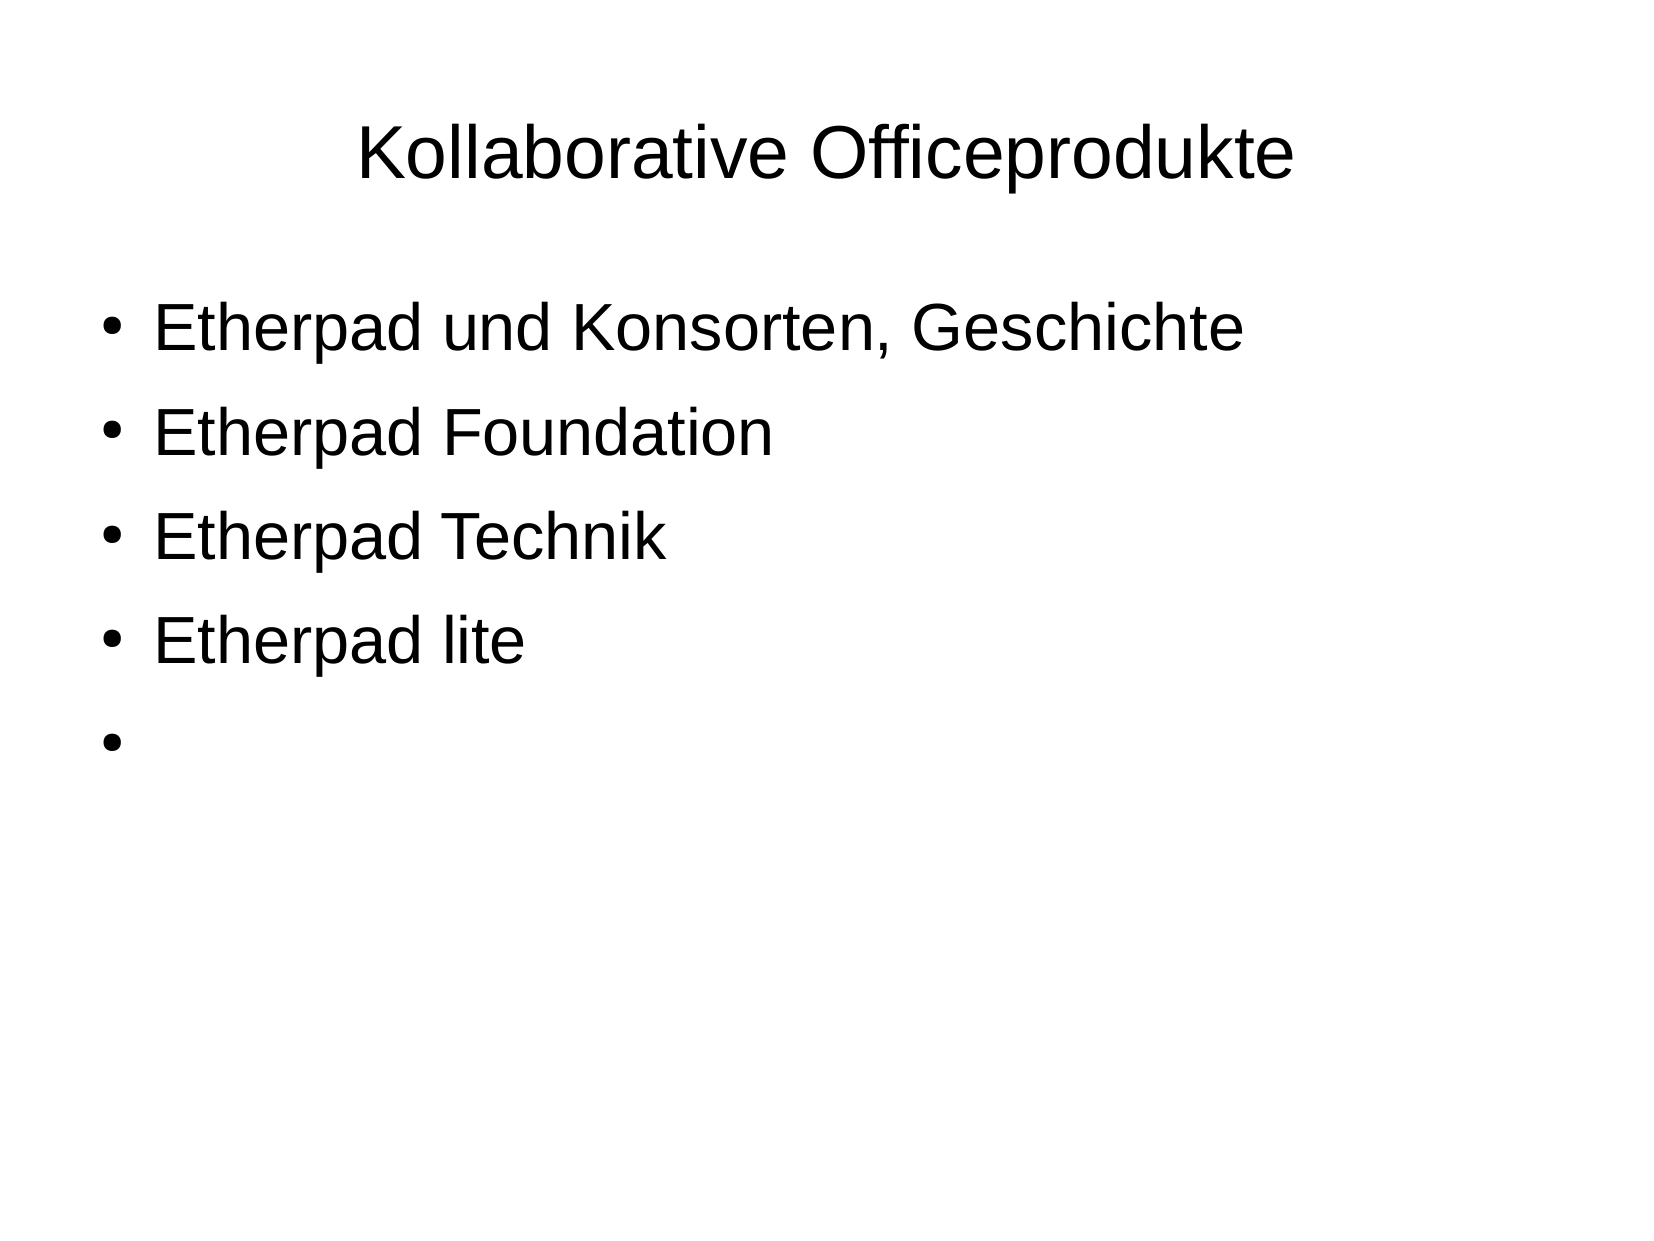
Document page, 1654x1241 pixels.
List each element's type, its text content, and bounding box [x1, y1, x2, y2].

title Kollaborative Officeprodukte [82, 49, 1571, 257]
list Etherpad und Konsorten, Geschichte Etherpad Foundation Etherpad Technik Etherpad lite [82, 290, 1571, 1109]
